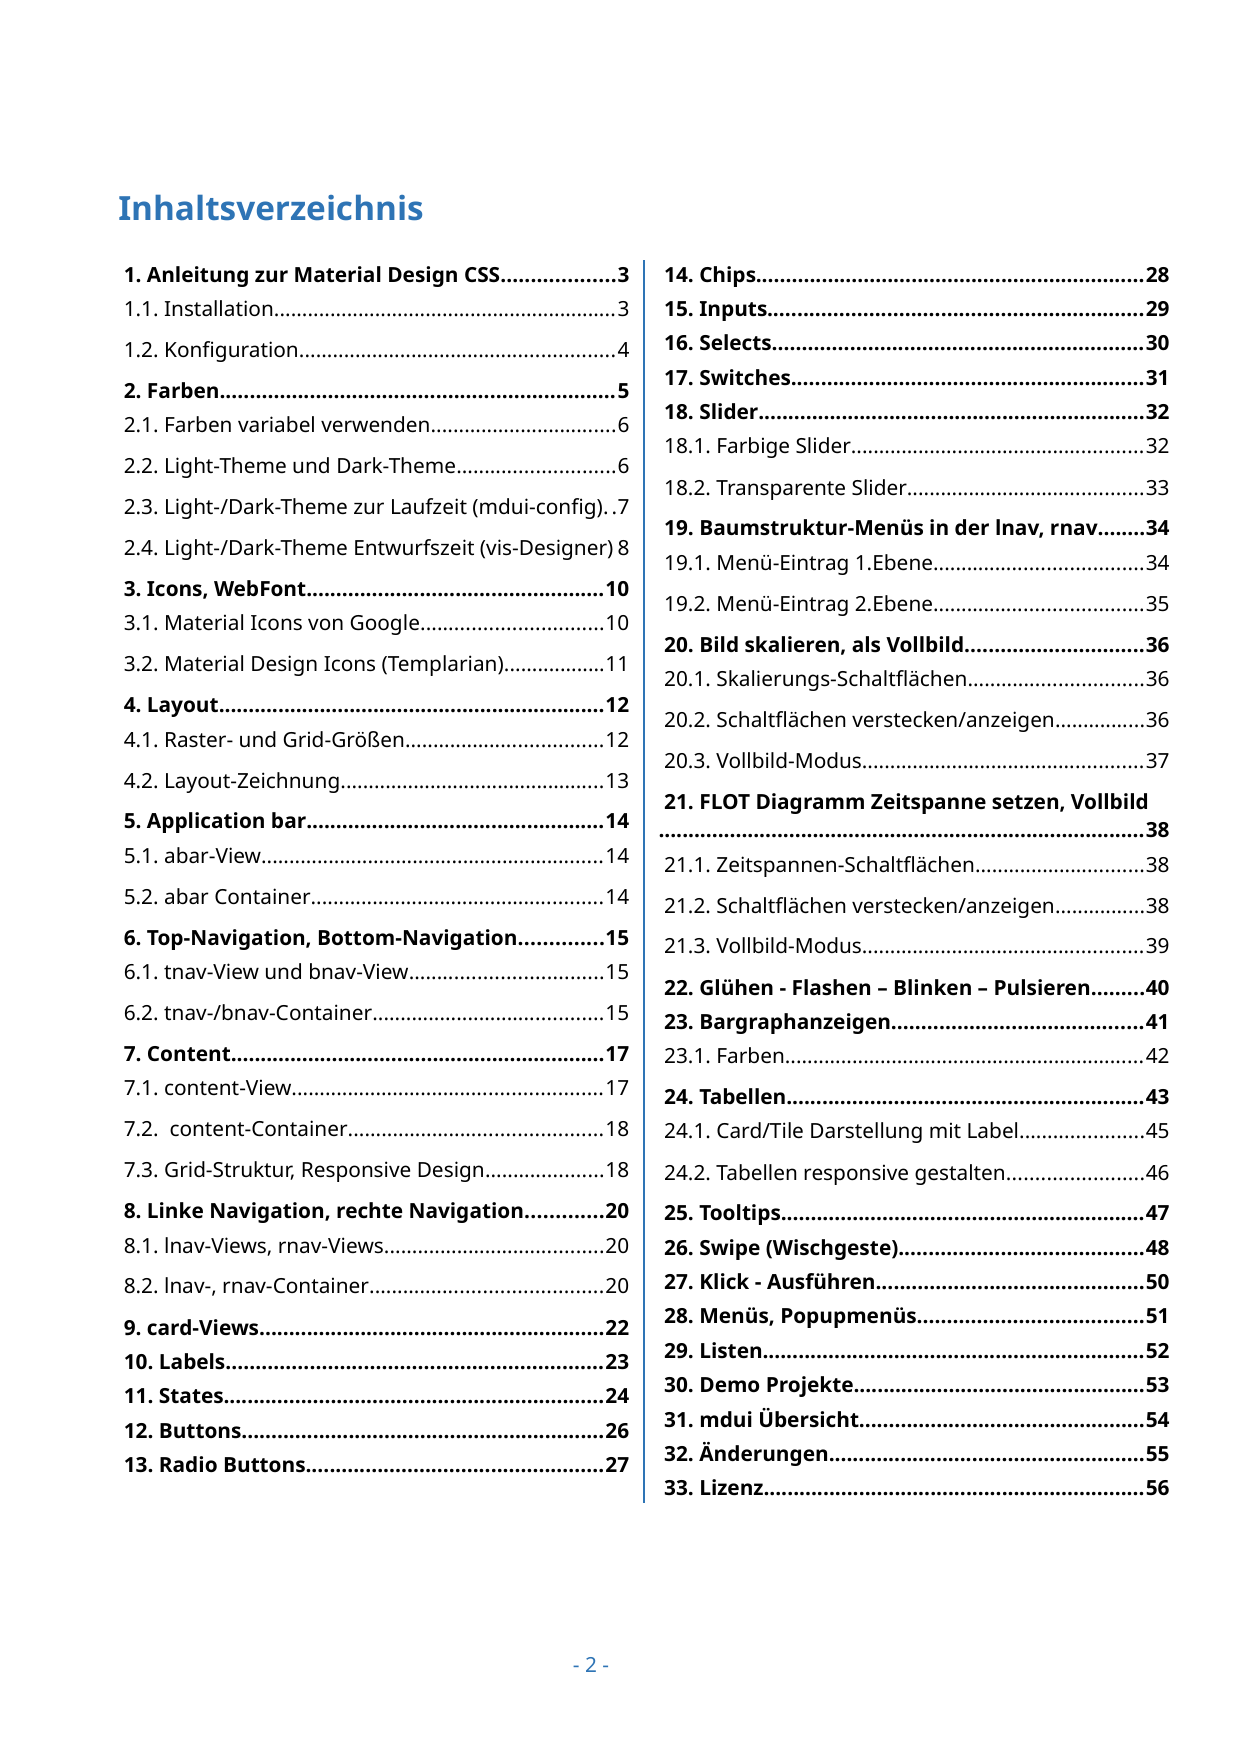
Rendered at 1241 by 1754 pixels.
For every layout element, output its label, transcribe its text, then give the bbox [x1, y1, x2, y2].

text 6.1. tnav-View und bnav-View 15 [118, 957, 629, 986]
text 18. Slider 32 [658, 397, 1169, 426]
text 19. Baumstruktur-Menüs in der lnav, rnav 34 [658, 513, 1169, 542]
text 2.4. Light-/Dark-Theme Entwurfszeit (vis-Designer) 8 [118, 533, 629, 562]
text 21.3. Vollbild-Modus 39 [658, 932, 1169, 960]
text 8. Linke Navigation, rechte Navigation 20 [118, 1196, 629, 1225]
text 8.1. lnav-Views, rnav-Views 20 [118, 1231, 629, 1259]
text 17. Switches 31 [658, 363, 1169, 391]
text 27. Klick - Ausführen 50 [658, 1267, 1169, 1296]
text 9. card-Views 22 [118, 1313, 629, 1341]
text 6. Top-Navigation, Bottom-Navigation 15 [118, 923, 629, 951]
text 20.2. Schaltflächen verstecken/anzeigen 36 [658, 705, 1169, 733]
text 5.1. abar-View 14 [118, 841, 629, 869]
text 5. Application bar 14 [118, 807, 629, 835]
text 24. Tabellen 43 [658, 1082, 1169, 1111]
text 30. Demo Projekte 53 [658, 1370, 1169, 1399]
text 1.2. Konfiguration 4 [118, 335, 629, 363]
text 19.1. Menü-Eintrag 1.Ebene 34 [658, 548, 1169, 576]
text 7.2. content-Container 18 [118, 1114, 629, 1143]
text 31. mdui Übersicht 54 [658, 1405, 1169, 1433]
text 1. Anleitung zur Material Design CSS 3 [118, 260, 629, 288]
text 14. Chips 28 [658, 260, 1169, 288]
text 32. Änderungen 55 [658, 1439, 1169, 1468]
text 33. Lizenz 56 [658, 1473, 1169, 1502]
text 11. States 24 [118, 1381, 629, 1410]
text 3.1. Material Icons von Google 10 [118, 608, 629, 637]
text 18.2. Transparente Slider 33 [658, 473, 1169, 501]
text 20.3. Vollbild-Modus 37 [658, 746, 1169, 774]
text 18.1. Farbige Slider 32 [658, 432, 1169, 460]
text 12. Buttons 26 [118, 1416, 629, 1444]
subtitle Inhaltsverzeichnis [118, 185, 1169, 230]
text 10. Labels 23 [118, 1347, 629, 1375]
text 25. Tooltips 47 [658, 1198, 1169, 1227]
text 2.1. Farben variabel verwenden 6 [118, 410, 629, 439]
text 13. Radio Buttons 27 [118, 1450, 629, 1478]
text 29. Listen 52 [658, 1336, 1169, 1364]
text 4.2. Layout-Zeichnung 13 [118, 766, 629, 794]
text 24.1. Card/Tile Darstellung mit Label 45 [658, 1117, 1169, 1145]
text 8.2. lnav-, rnav-Container 20 [118, 1272, 629, 1300]
text 23. Bargraphanzeigen 41 [658, 1007, 1169, 1035]
text 22. Glühen - Flashen – Blinken – Pulsieren 40 [658, 973, 1169, 1001]
text 3. Icons, WebFont 10 [118, 574, 629, 603]
text 21.2. Schaltflächen verstecken/anzeigen 38 [658, 891, 1169, 919]
text 16. Selects 30 [658, 328, 1169, 357]
text 15. Inputs 29 [658, 294, 1169, 323]
text 3.2. Material Design Icons (Templarian) 11 [118, 649, 629, 678]
text 4.1. Raster- und Grid-Größen 12 [118, 725, 629, 753]
text 19.2. Menü-Eintrag 2.Ebene 35 [658, 589, 1169, 617]
text 23.1. Farben 42 [658, 1041, 1169, 1070]
text 7.1. content-View 17 [118, 1073, 629, 1102]
text 20. Bild skalieren, als Vollbild 36 [658, 630, 1169, 658]
text 20.1. Skalierungs-Schaltflächen 36 [658, 664, 1169, 693]
text 2. Farben 5 [118, 376, 629, 404]
text 5.2. abar Container 14 [118, 882, 629, 910]
text 6.2. tnav-/bnav-Container 15 [118, 998, 629, 1027]
text 21.1. Zeitspannen-Schaltflächen 38 [658, 850, 1169, 878]
text 24.2. Tabellen responsive gestalten 46 [658, 1158, 1169, 1186]
text 28. Menüs, Popupmenüs 51 [658, 1302, 1169, 1330]
text 26. Swipe (Wischgeste) 48 [658, 1233, 1169, 1261]
text 21. FLOT Diagramm Zeitspanne setzen, Vollbild 38 [658, 787, 1169, 844]
text 2.2. Light-Theme und Dark-Theme 6 [118, 451, 629, 480]
text 1.1. Installation 3 [118, 294, 629, 323]
text 4. Layout 12 [118, 690, 629, 719]
text 7.3. Grid-Struktur, Responsive Design 18 [118, 1155, 629, 1184]
text 7. Content 17 [118, 1039, 629, 1068]
text 2.3. Light-/Dark-Theme zur Laufzeit (mdui-config) 7 [118, 492, 629, 521]
